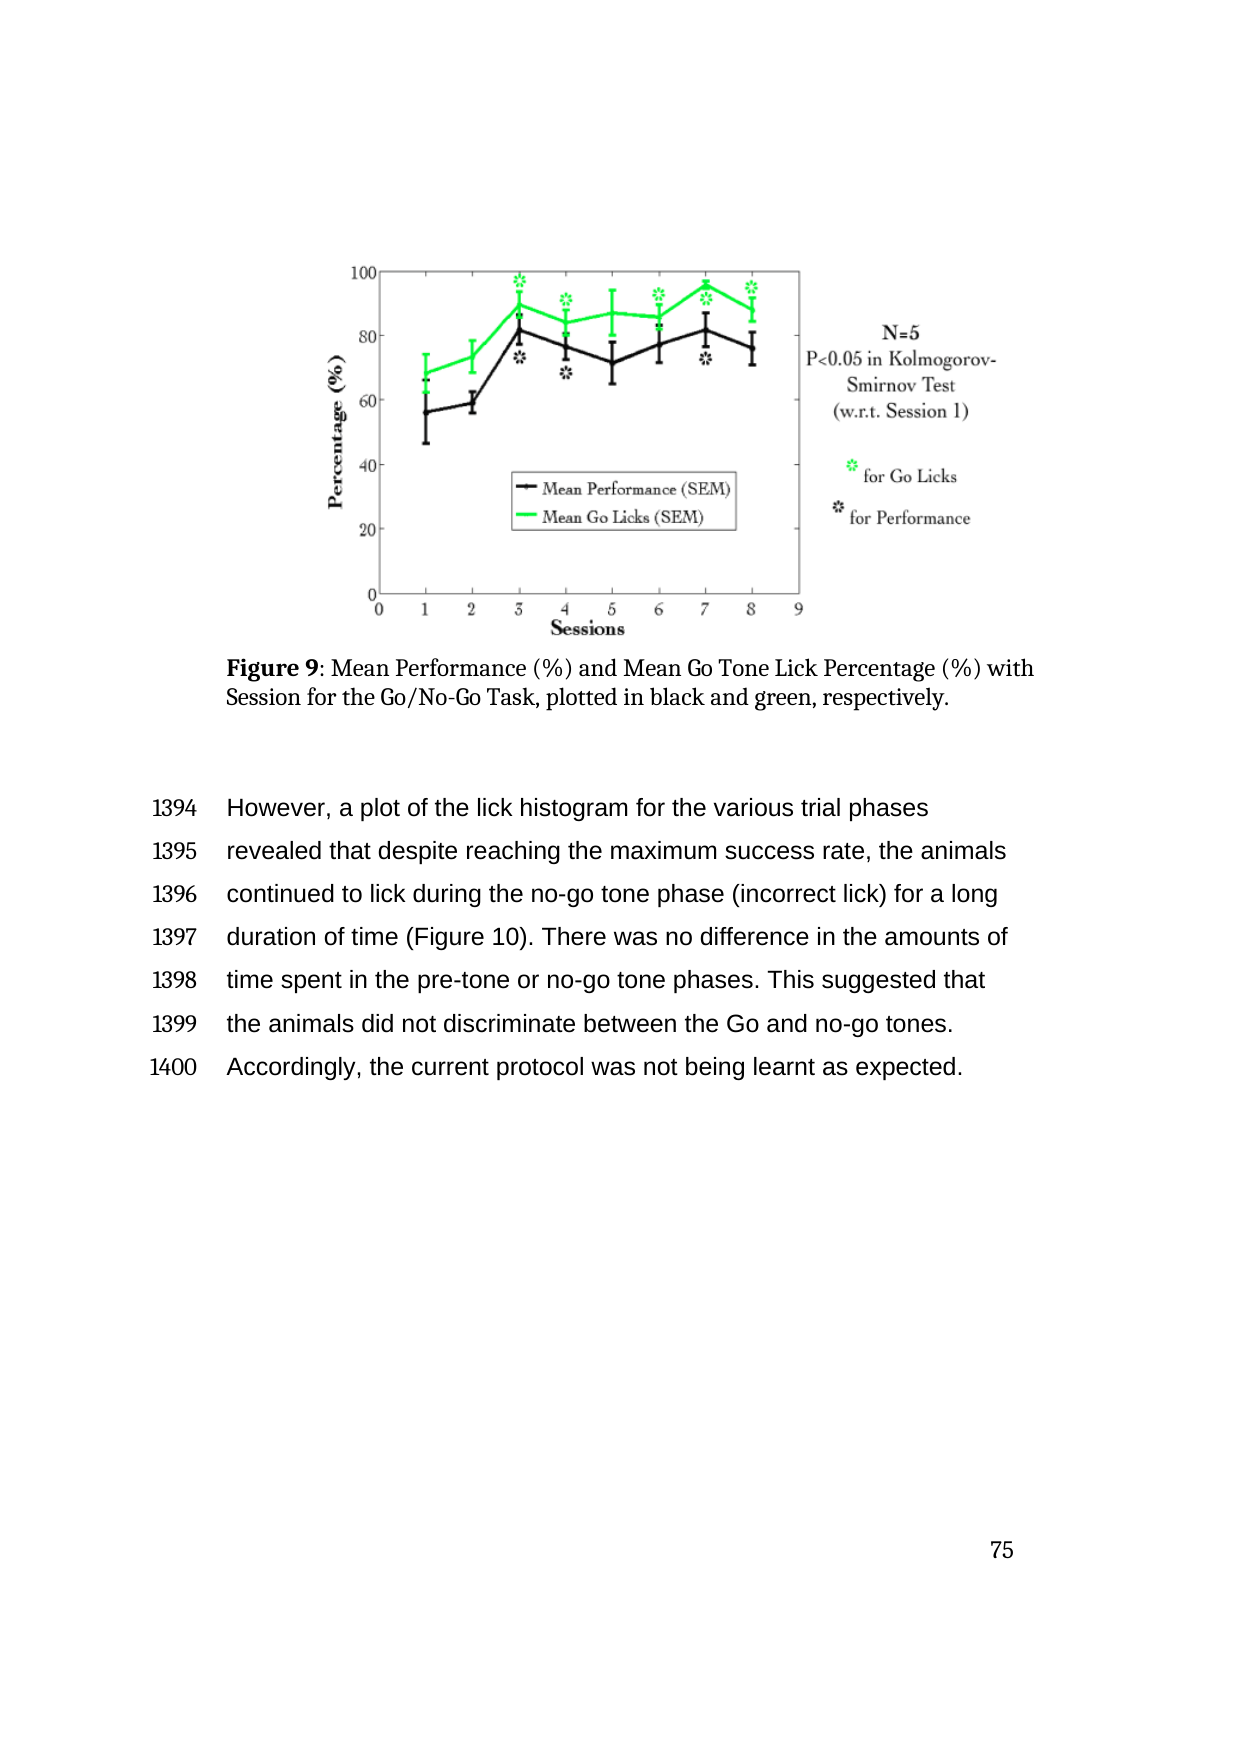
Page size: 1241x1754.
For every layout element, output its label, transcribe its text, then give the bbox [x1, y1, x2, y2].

picture [320, 259, 998, 642]
text Figure 9: Mean Performance (%) and Mean Go Tone Lick Percentage (%) with Session for the Go/No-Go Task, plotted in black and green, respectively. [226, 642, 1091, 712]
text However, a plot of the lick histogram for the various trial phases revealed that despite reaching the maximum success rate, the animals continued to lick during the no-go tone phase (incorrect lick) for a long duration of time (Figure 10). There was no difference in the amounts of time spent in the pre-tone or no-go tone phases. This suggested that the animals did not discriminate between the Go and no-go tones. Accordingly, the current protocol was not being learnt as expected. [226, 793, 1014, 1080]
